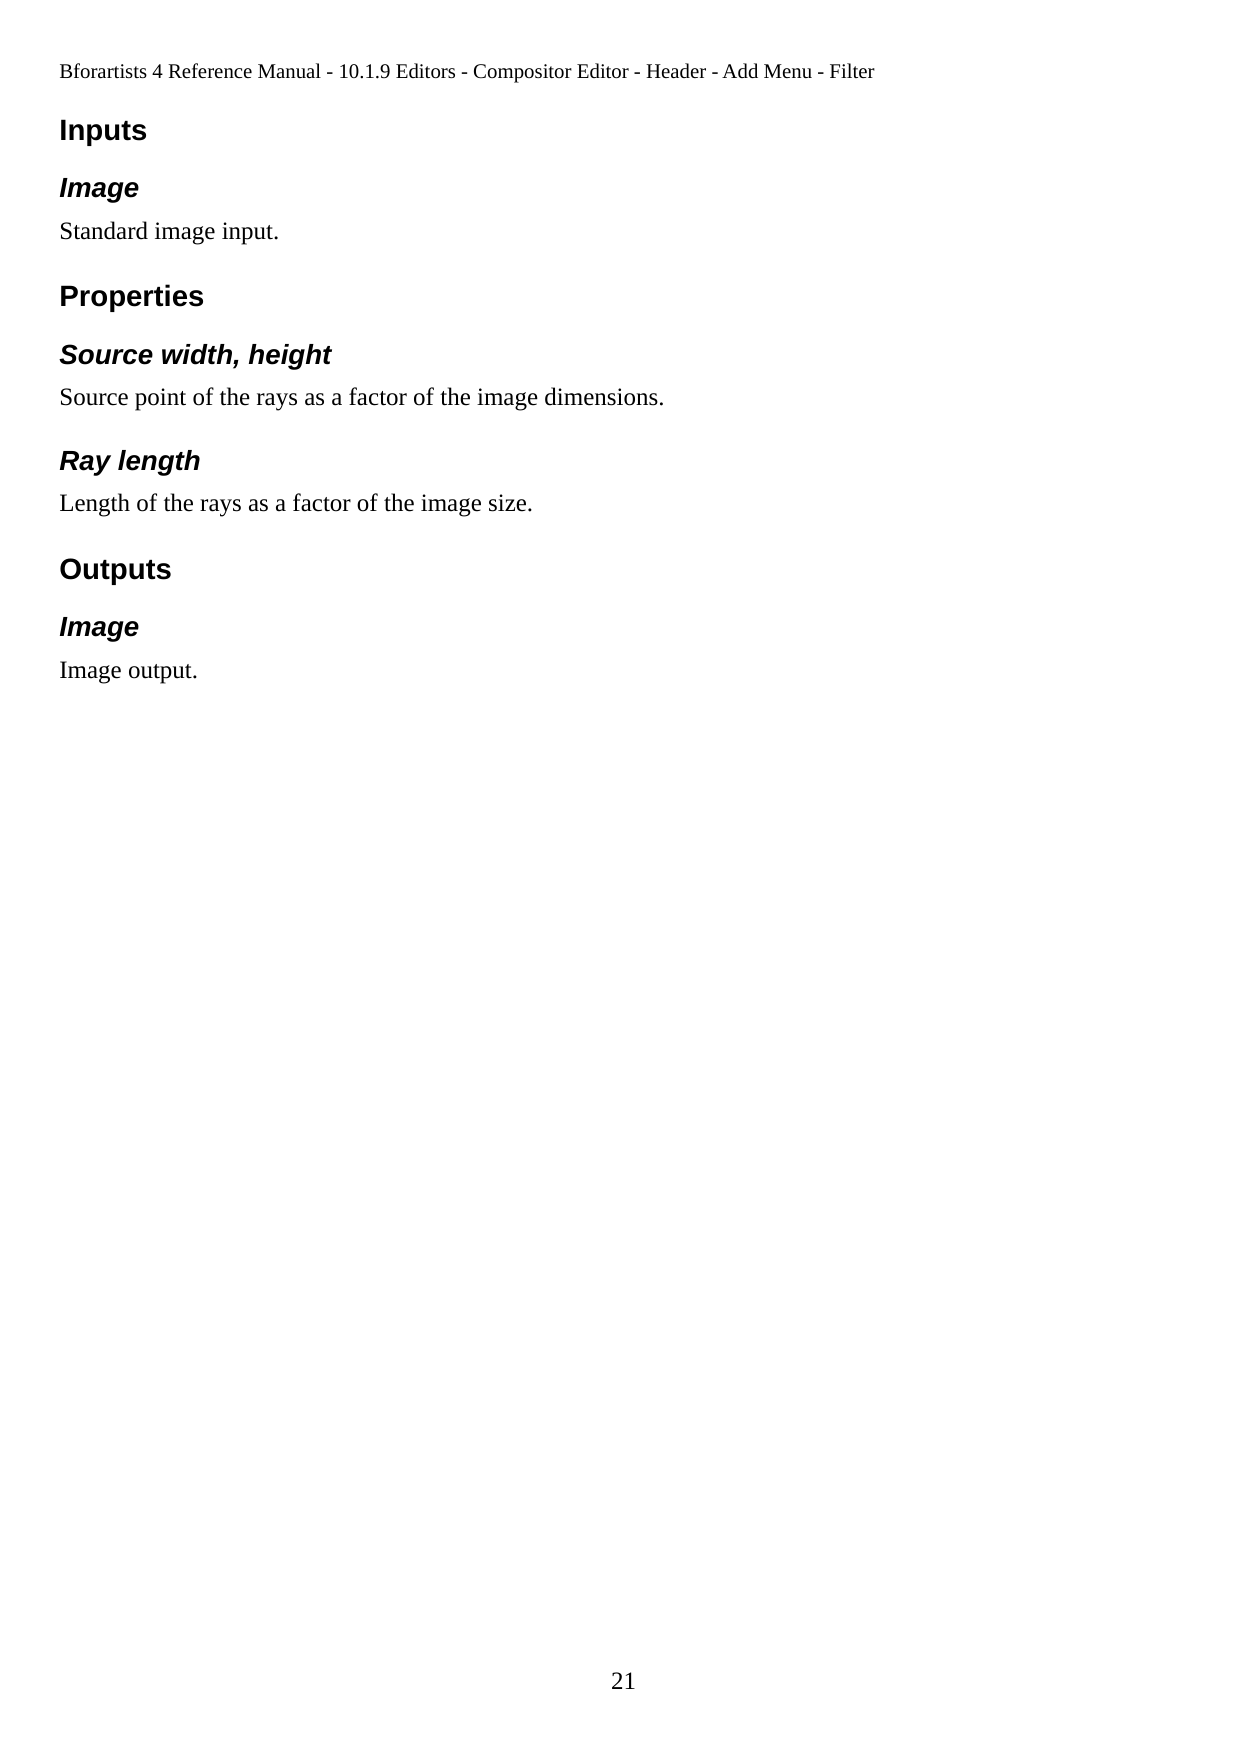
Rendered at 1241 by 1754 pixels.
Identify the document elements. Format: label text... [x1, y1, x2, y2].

subtitle Image [59, 171, 1181, 203]
subtitle Outputs [59, 552, 1181, 586]
subtitle Properties [59, 279, 1181, 313]
subtitle Source width, height [59, 338, 1181, 370]
text Image output. [59, 655, 1181, 684]
text Standard image input. [59, 216, 1181, 244]
text Length of the rays as a factor of the image size. [59, 488, 1181, 517]
subtitle Ray length [59, 444, 1181, 476]
subtitle Inputs [59, 113, 1181, 146]
subtitle Image [59, 611, 1181, 643]
text Source point of the rays as a factor of the image dimensions. [59, 382, 1181, 411]
